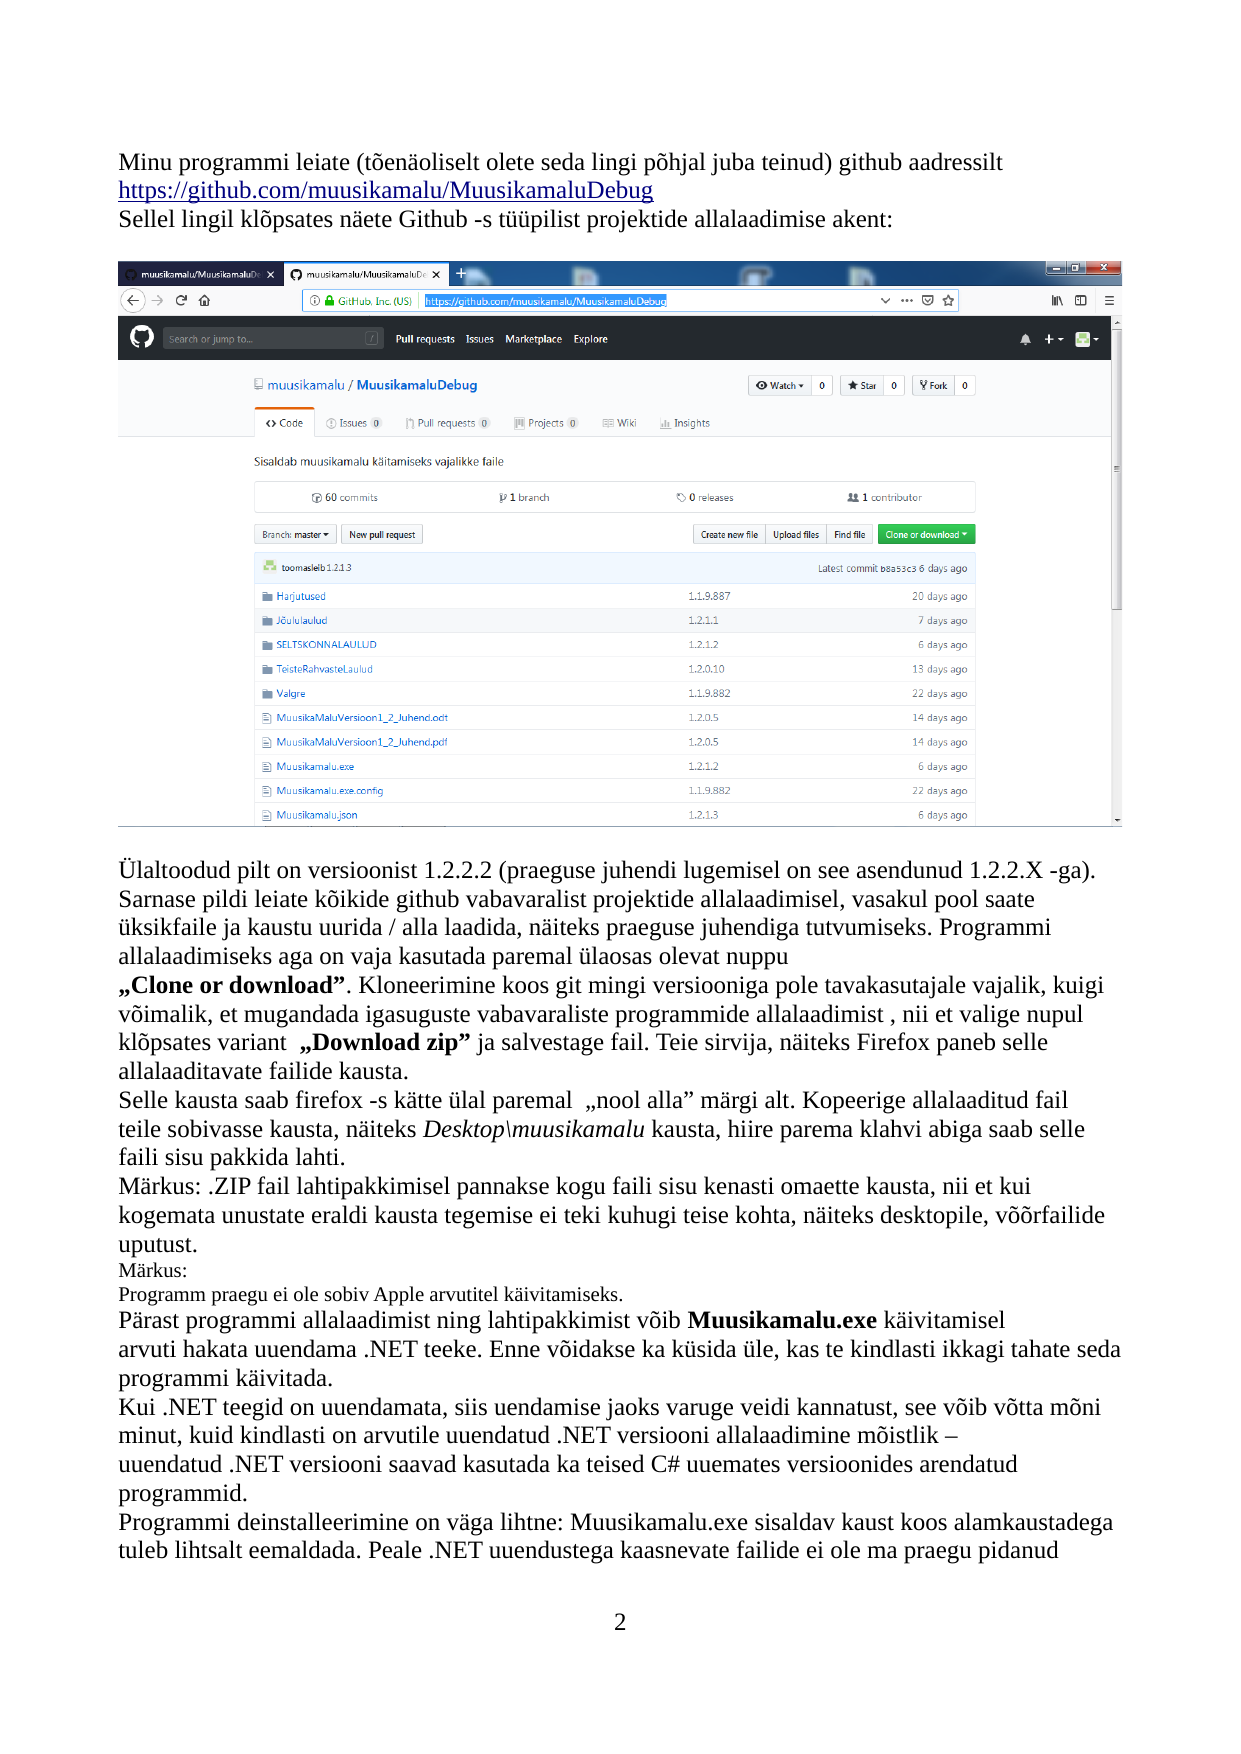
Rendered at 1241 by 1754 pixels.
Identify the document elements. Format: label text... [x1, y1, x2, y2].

text Kui .NET teegid on uuendamata, siis uendamise jaoks varuge veidi kannatust, see võib võtta mõni minut, kuid kindlasti on arvutile uuendatud .NET versiooni allalaadimine mõistlik – uuendatud .NET versiooni saavad kasutada ka teised C# uuemates versioonides arendatud programmid. [118, 1392, 1122, 1507]
text Programmi deinstalleerimine on väga lihtne: Muusikamalu.exe sisaldav kaust koos alamkaustadega tuleb lihtsalt eemaldada. Peale .NET uuendustega kaasnevate failide ei ole ma praegu pidanud [118, 1507, 1122, 1564]
text Sellel lingil klõpsates näete Github -s tüüpilist projektide allalaadimise akent: [118, 204, 1122, 233]
text Programm praegu ei ole sobiv Apple arvutitel käivitamiseks. [118, 1282, 1122, 1306]
picture [118, 261, 1123, 827]
text Märkus: [118, 1257, 1122, 1282]
text https://github.com/muusikamalu/MuusikamaluDebug [118, 176, 1122, 204]
text Pärast programmi allalaadimist ning lahtipakkimist võib Muusikamalu.exe käivitamisel arvuti hakata uuendama .NET teeke. Enne võidakse ka küsida üle, kas te kindlasti ikkagi tahate seda programmi käivitada. [118, 1306, 1122, 1392]
text Sarnase pildi leiate kõikide github vabavaralist projektide allalaadimisel, vasakul pool saate üksikfaile ja kaustu uurida / alla laadida, näiteks praeguse juhendiga tutvumiseks. Programmi allalaadimiseks aga on vaja kasutada paremal ülaosas olevat nuppu „Clone or download”. Kloneerimine koos git mingi versiooniga pole tavakasutajale vajalik, kuigi võimalik, et mugandada igasuguste vabavaraliste programmide allalaadimist , nii et valige nupul klõpsates variant „Download zip” ja salvestage fail. Teie sirvija, näiteks Firefox paneb selle allalaaditavate failide kausta. Selle kausta saab firefox -s kätte ülal paremal „nool alla” märgi alt. Kopeerige allalaaditud fail teile sobivasse kausta, näiteks Desktop\muusikamalu kausta, hiire parema klahvi abiga saab selle faili sisu pakkida lahti. Märkus: .ZIP fail lahtipakkimisel pannakse kogu faili sisu kenasti omaette kausta, nii et kui kogemata unustate eraldi kausta tegemise ei teki kuhugi teise kohta, näiteks desktopile, võõrfailide uputust. [118, 884, 1122, 1257]
text Ülaltoodud pilt on versioonist 1.2.2.2 (praeguse juhendi lugemisel on see asendunud 1.2.2.X -ga). [118, 855, 1122, 884]
text Minu programmi leiate (tõenäoliselt olete seda lingi põhjal juba teinud) github aadressilt [118, 147, 1122, 176]
